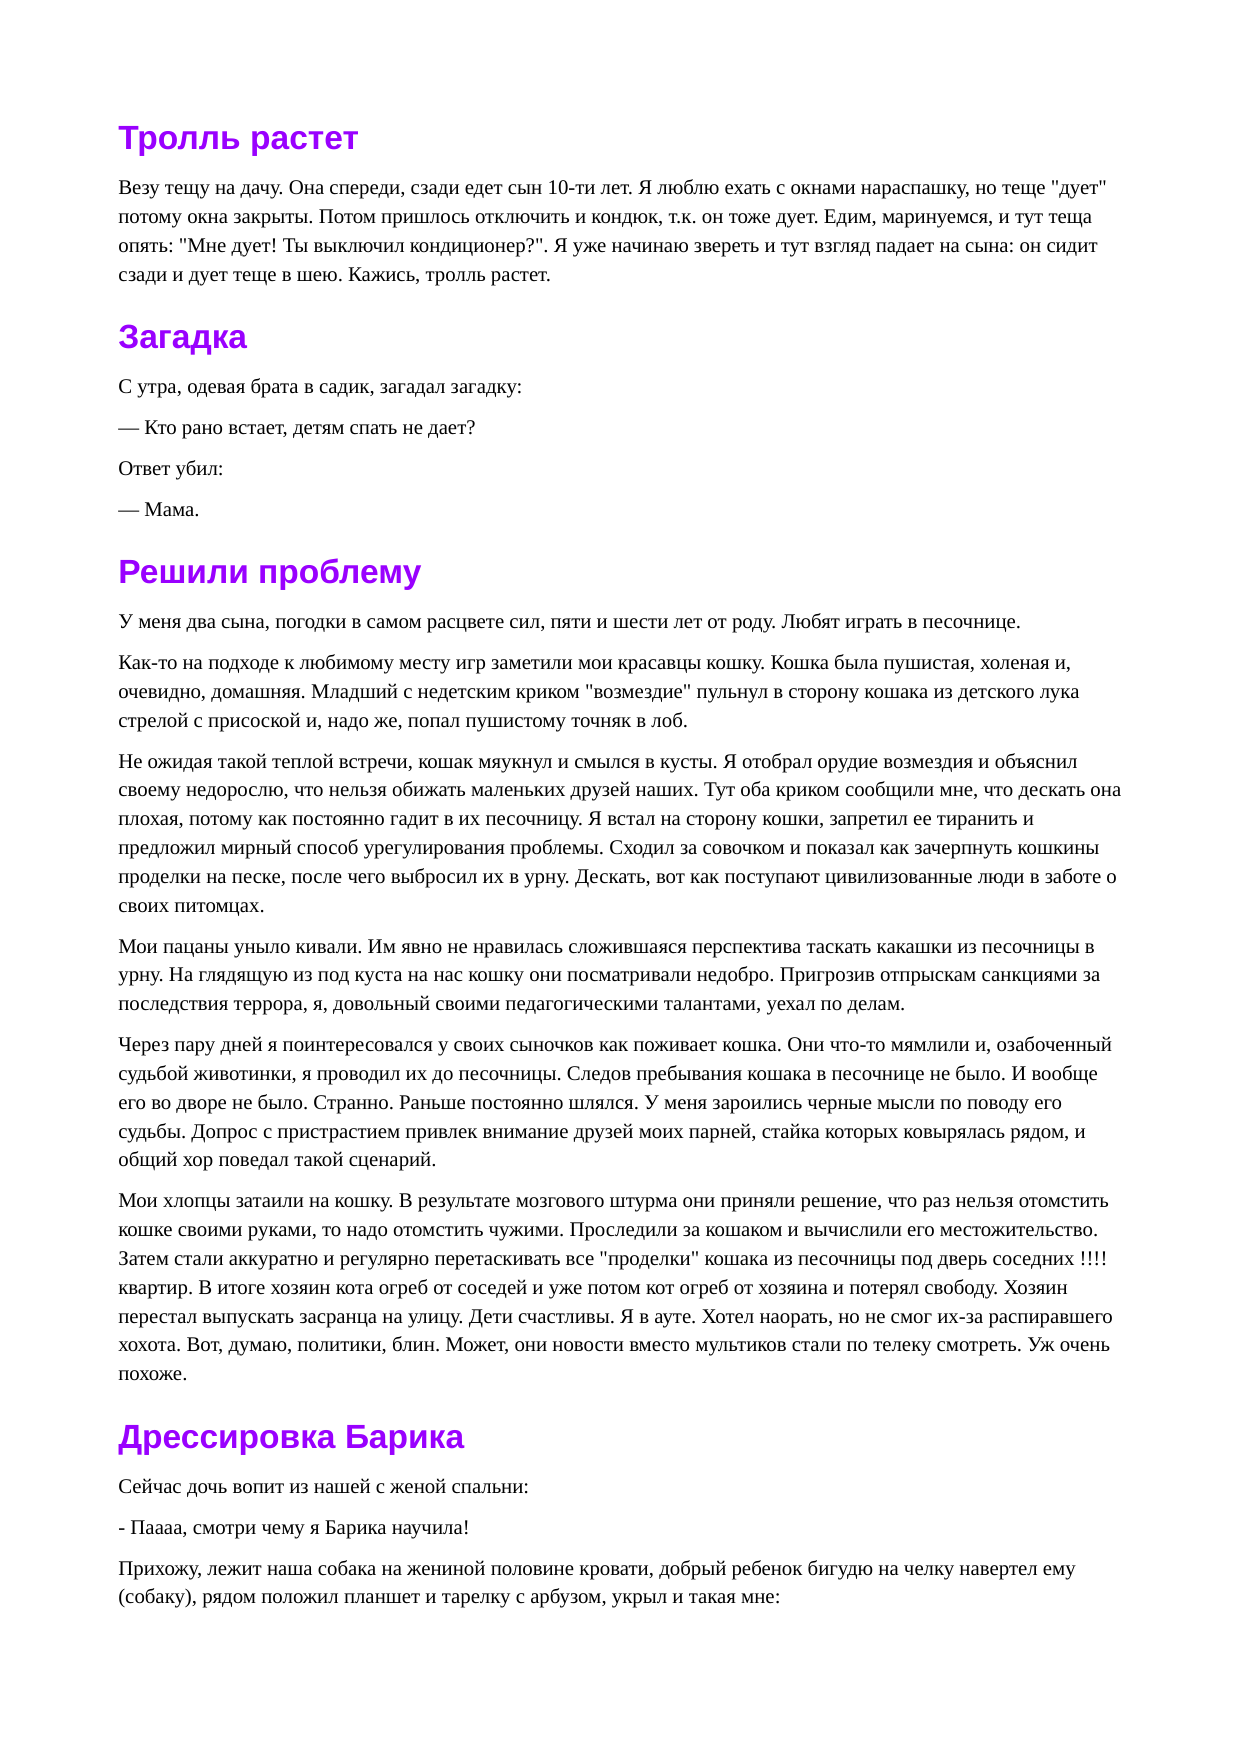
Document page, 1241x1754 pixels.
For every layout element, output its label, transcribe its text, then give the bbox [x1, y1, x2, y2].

text Везу тещу на дачу. Она спереди, сзади едет сын 10-ти лет. Я люблю ехать с окнами нараспашку, но теще "дует" потому окна закрыты. Потом пришлось отключить и кондюк, т.к. он тоже дует. Едим, маринуемся, и тут теща опять: "Мне дует! Ты выключил кондиционер?". Я уже начинаю звереть и тут взгляд падает на сына: он сидит сзади и дует теще в шею. Кажись, тролль растет. [118, 175, 1122, 286]
text Через пару дней я поинтересовался у своих сыночков как поживает кошка. Они что-то мямлили и, озабоченный судьбой животинки, я проводил их до песочницы. Следов пребывания кошака в песочнице не было. И вообще его во дворе не было. Странно. Раньше постоянно шлялся. У меня зароились черные мысли по поводу его судьбы. Допрос с пристрастием привлек внимание друзей моих парней, стайка которых ковырялась рядом, и общий хор поведал такой сценарий. [118, 1032, 1122, 1171]
text — Мама. [118, 497, 1122, 521]
text Сейчас дочь вопит из нашей с женой спальни: [118, 1474, 1122, 1498]
text С утра, одевая брата в садик, загадал загадку: [118, 374, 1122, 398]
text Не ожидая такой теплой встречи, кошак мяукнул и смылся в кусты. Я отобрал орудие возмездия и объяснил своему недорослю, что нельзя обижать маленьких друзей наших. Тут оба криком сообщили мне, что дескать она плохая, потому как постоянно гадит в их песочницу. Я встал на сторону кошки, запретил ее тиранить и предложил мирный способ урегулирования проблемы. Сходил за совочком и показал как зачерпнуть кошкины проделки на песке, после чего выбросил их в урну. Дескать, вот как поступают цивилизованные люди в заботе о своих питомцах. [118, 748, 1122, 917]
subtitle Тролль растет [118, 118, 1122, 157]
text У меня два сына, погодки в самом расцвете сил, пяти и шести лет от роду. Любят играть в песочнице. [118, 609, 1122, 633]
text Прихожу, лежит наша собака на жениной половине кровати, добрый ребенок бигудю на челку навертел ему (собаку), рядом положил планшет и тарелку с арбузом, укрыл и такая мне: [118, 1555, 1122, 1608]
text Мои хлопцы затаили на кошку. В результате мозгового штурма они приняли решение, что раз нельзя отомстить кошке своими руками, то надо отомстить чужими. Проследили за кошаком и вычислили его местожительство. Затем стали аккуратно и регулярно перетаскивать все "проделки" кошака из песочницы под дверь соседних !!!! квартир. В итоге хозяин кота огреб от соседей и уже потом кот огреб от хозяина и потерял свободу. Хозяин перестал выпускать засранца на улицу. Дети счастливы. Я в ауте. Хотел наорать, но не смог их-за распиравшего хохота. Вот, думаю, политики, блин. Может, они новости вместо мультиков стали по телеку смотреть. Уж очень похоже. [118, 1188, 1122, 1385]
text Как-то на подходе к любимому месту игр заметили мои красавцы кошку. Кошка была пушистая, холеная и, очевидно, домашняя. Младший с недетским криком "возмездие" пульнул в сторону кошака из детского лука стрелой с присоской и, надо же, попал пушистому точняк в лоб. [118, 650, 1122, 732]
text Мои пацаны уныло кивали. Им явно не нравилась сложившаяся перспектива таскать какашки из песочницы в урну. На глядящую из под куста на нас кошку они посматривали недобро. Пригрозив отпрыскам санкциями за последствия террора, я, довольный своими педагогическими талантами, уехал по делам. [118, 933, 1122, 1015]
subtitle Дрессировка Барика [118, 1417, 1122, 1456]
subtitle Решили проблему [118, 552, 1122, 591]
text Ответ убил: [118, 456, 1122, 480]
text — Кто рано встает, детям спать не дает? [118, 415, 1122, 439]
subtitle Загадка [118, 317, 1122, 356]
text - Паааа, смотри чему я Барика научила! [118, 1515, 1122, 1539]
